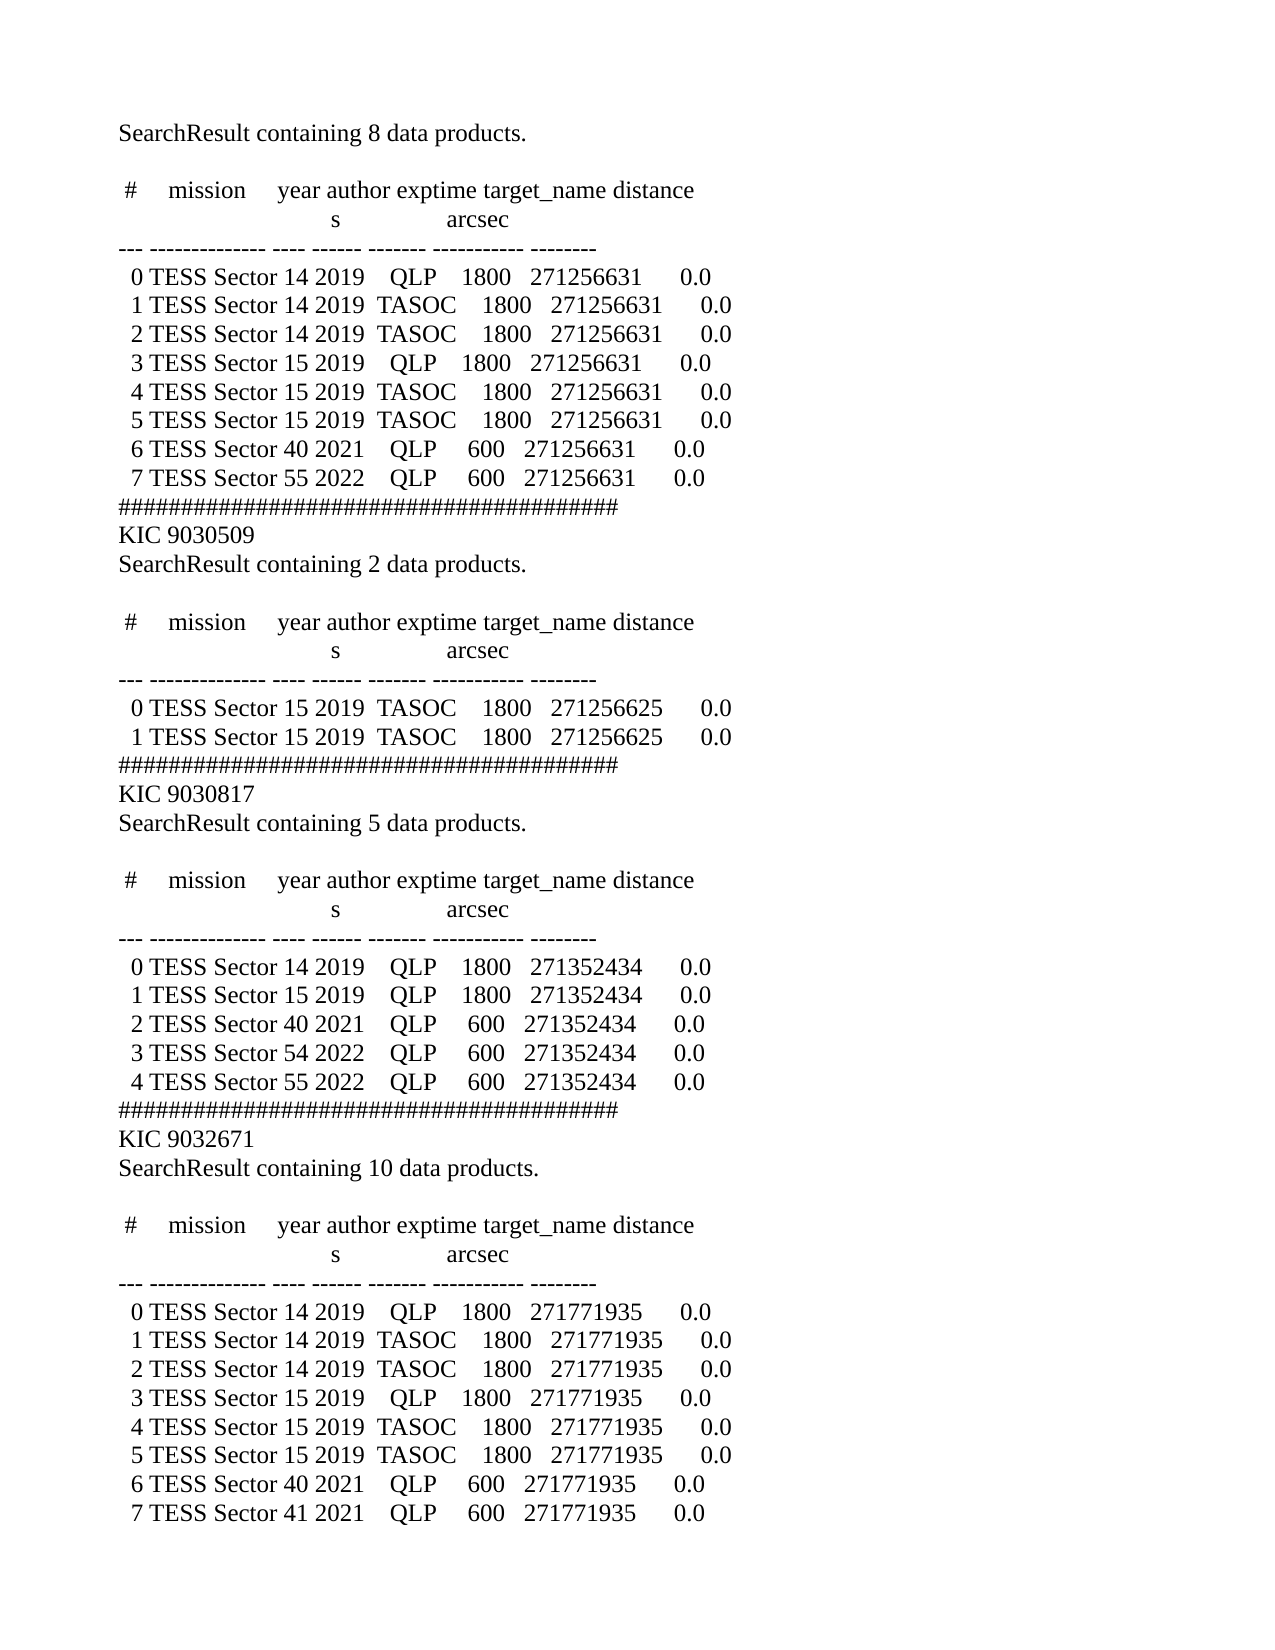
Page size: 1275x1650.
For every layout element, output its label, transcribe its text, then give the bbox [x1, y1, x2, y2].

text KIC 9030817 [118, 779, 1157, 808]
text SearchResult containing 2 data products. [118, 549, 1157, 578]
text 4 TESS Sector 55 2022 QLP 600 271352434 0.0 [118, 1067, 1157, 1096]
text KIC 9032671 [118, 1124, 1157, 1153]
text ######################################## [118, 492, 1157, 521]
text 0 TESS Sector 14 2019 QLP 1800 271771935 0.0 [118, 1297, 1157, 1326]
text 7 TESS Sector 41 2021 QLP 600 271771935 0.0 [118, 1498, 1157, 1527]
text 1 TESS Sector 15 2019 TASOC 1800 271256625 0.0 [118, 722, 1157, 751]
text 3 TESS Sector 54 2022 QLP 600 271352434 0.0 [118, 1038, 1157, 1067]
text s arcsec [118, 894, 1157, 923]
text 1 TESS Sector 14 2019 TASOC 1800 271771935 0.0 [118, 1326, 1157, 1354]
text 6 TESS Sector 40 2021 QLP 600 271256631 0.0 [118, 434, 1157, 463]
text SearchResult containing 10 data products. [118, 1153, 1157, 1182]
text 7 TESS Sector 55 2022 QLP 600 271256631 0.0 [118, 463, 1157, 492]
text ######################################## [118, 1096, 1157, 1124]
text # mission year author exptime target_name distance [118, 1211, 1157, 1239]
text 6 TESS Sector 40 2021 QLP 600 271771935 0.0 [118, 1469, 1157, 1498]
text # mission year author exptime target_name distance [118, 176, 1157, 204]
text # mission year author exptime target_name distance [118, 607, 1157, 636]
text 4 TESS Sector 15 2019 TASOC 1800 271771935 0.0 [118, 1412, 1157, 1441]
text 0 TESS Sector 14 2019 QLP 1800 271256631 0.0 [118, 262, 1157, 291]
text KIC 9030509 [118, 521, 1157, 549]
text s arcsec [118, 636, 1157, 664]
text 3 TESS Sector 15 2019 QLP 1800 271771935 0.0 [118, 1383, 1157, 1412]
text SearchResult containing 5 data products. [118, 808, 1157, 837]
text s arcsec [118, 204, 1157, 233]
text ######################################## [118, 751, 1157, 779]
text 5 TESS Sector 15 2019 TASOC 1800 271256631 0.0 [118, 406, 1157, 434]
text 2 TESS Sector 40 2021 QLP 600 271352434 0.0 [118, 1009, 1157, 1038]
text 4 TESS Sector 15 2019 TASOC 1800 271256631 0.0 [118, 377, 1157, 406]
text SearchResult containing 8 data products. [118, 118, 1157, 147]
text 2 TESS Sector 14 2019 TASOC 1800 271771935 0.0 [118, 1354, 1157, 1383]
text 3 TESS Sector 15 2019 QLP 1800 271256631 0.0 [118, 348, 1157, 377]
text 0 TESS Sector 15 2019 TASOC 1800 271256625 0.0 [118, 693, 1157, 722]
text --- -------------- ---- ------ ------- ----------- -------- [118, 1268, 1157, 1297]
text --- -------------- ---- ------ ------- ----------- -------- [118, 664, 1157, 693]
text --- -------------- ---- ------ ------- ----------- -------- [118, 923, 1157, 952]
text 5 TESS Sector 15 2019 TASOC 1800 271771935 0.0 [118, 1441, 1157, 1469]
text 1 TESS Sector 14 2019 TASOC 1800 271256631 0.0 [118, 291, 1157, 319]
text # mission year author exptime target_name distance [118, 866, 1157, 894]
text 2 TESS Sector 14 2019 TASOC 1800 271256631 0.0 [118, 319, 1157, 348]
text 1 TESS Sector 15 2019 QLP 1800 271352434 0.0 [118, 981, 1157, 1009]
text 0 TESS Sector 14 2019 QLP 1800 271352434 0.0 [118, 952, 1157, 981]
text --- -------------- ---- ------ ------- ----------- -------- [118, 233, 1157, 262]
text s arcsec [118, 1239, 1157, 1268]
